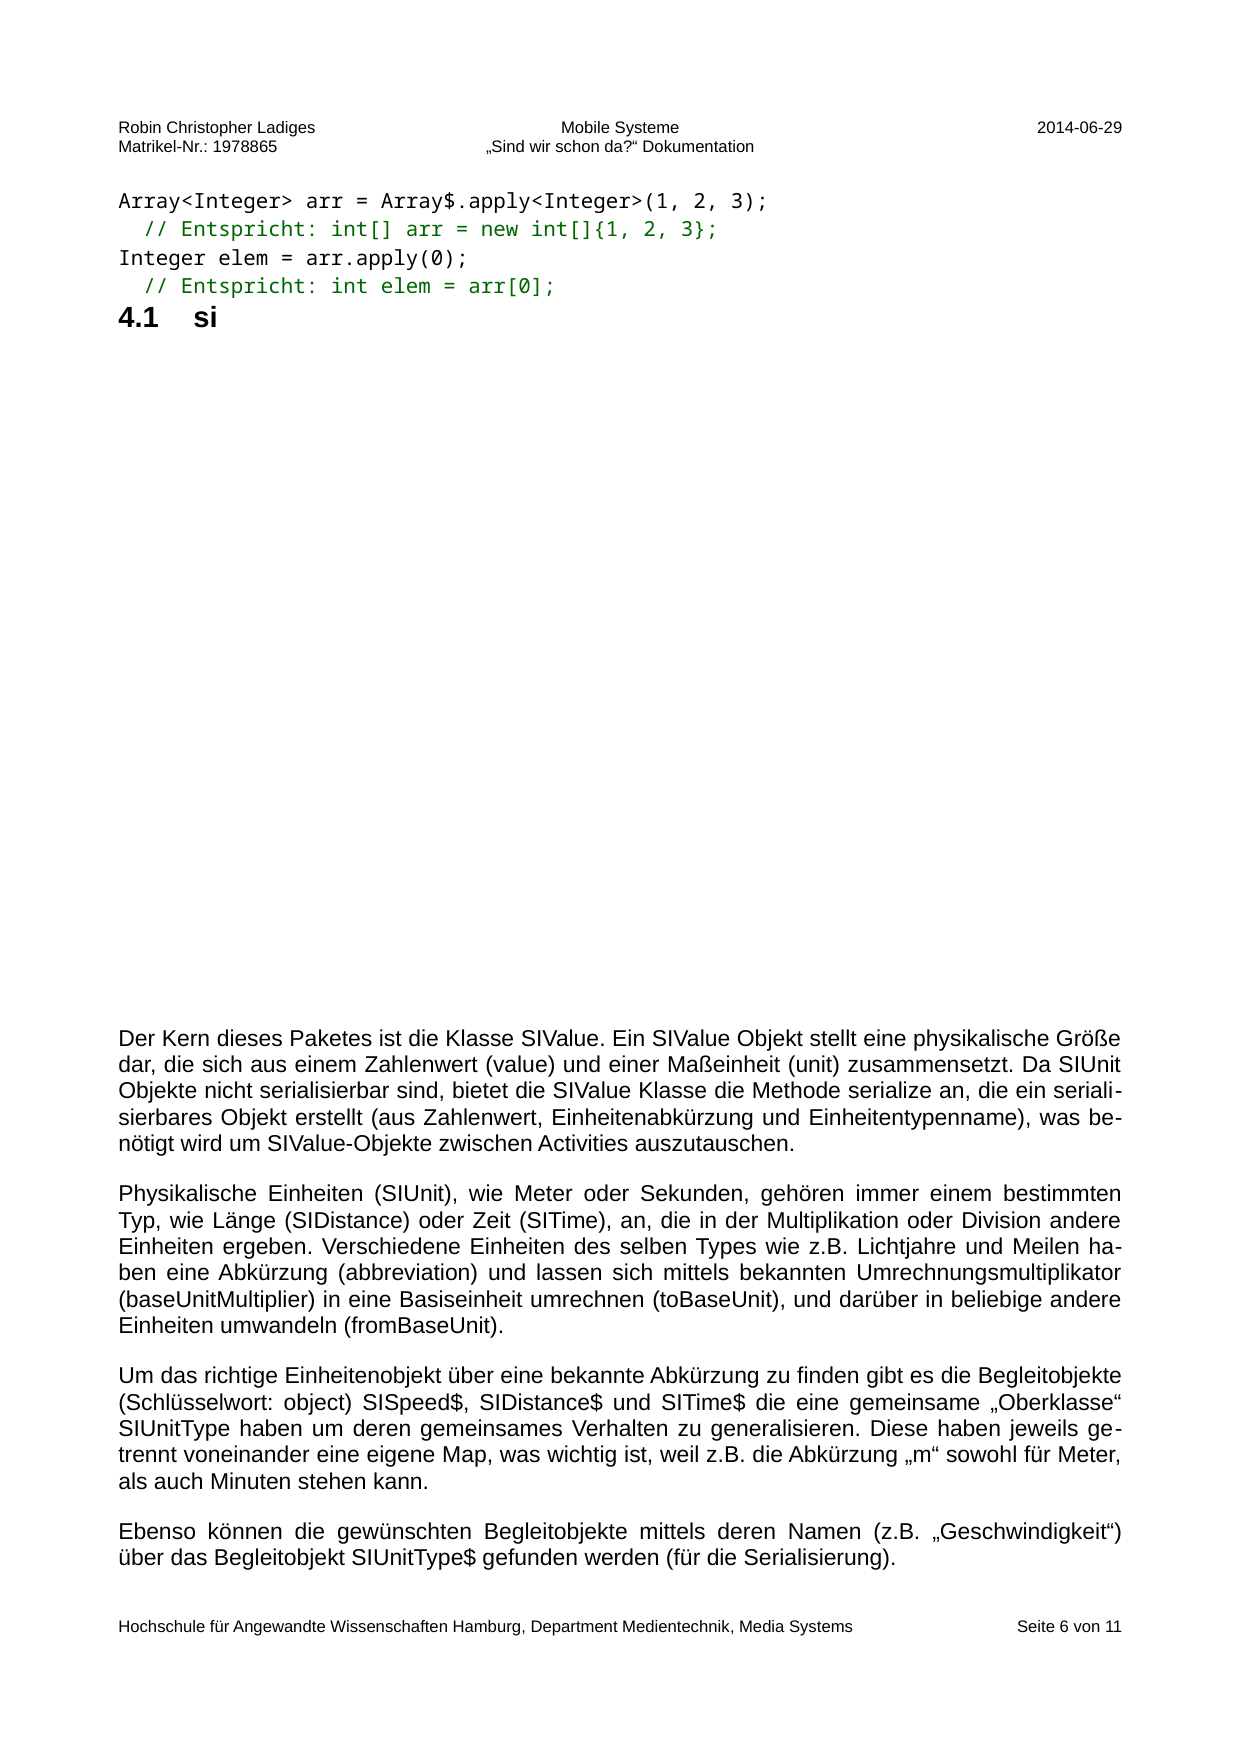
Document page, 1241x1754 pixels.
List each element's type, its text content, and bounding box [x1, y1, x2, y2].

text // Entspricht: int[] arr = new int[]{1, 2, 3}; [118, 214, 1122, 243]
subtitle 4.1 si [118, 300, 1122, 333]
text Integer elem = arr.apply(0); [118, 243, 1122, 271]
text // Entspricht: int elem = arr[0]; [118, 271, 1122, 300]
text Physikalische Einheiten (SIUnit), wie Meter oder Sekunden, gehören immer einem bestimmten Typ, wie Länge (SIDistance) oder Zeit (SITime), an, die in der Multiplikation oder Division andere Einheiten ergeben. Verschiedene Einheiten des selben Types wie z.B. Lichtjahre und Meilen ha­ben eine Abkürzung (abbreviation) und lassen sich mittels bekannten Umrechnungsmultiplikator (baseUnitMultiplier) in eine Basiseinheit umrechnen (toBaseUnit), und darüber in beliebige andere Einheiten umwandeln (fromBaseUnit). [118, 1180, 1122, 1338]
text Der Kern dieses Paketes ist die Klasse SIValue. Ein SIValue Objekt stellt eine physikalische Größe dar, die sich aus einem Zahlenwert (value) und einer Maßeinheit (unit) zusammensetzt. Da SIUnit Objekte nicht serialisierbar sind, bietet die SIValue Klasse die Methode serialize an, die ein seriali­sierbares Objekt erstellt (aus Zahlenwert, Einheitenabkürzung und Einheitentypenname), was be­nötigt wird um SIValue-Objekte zwischen Activities auszutauschen. [118, 1024, 1122, 1156]
text Array<Integer> arr = Array$.apply<Integer>(1, 2, 3); [118, 186, 1122, 214]
text Um das richtige Einheitenobjekt über eine bekannte Abkürzung zu finden gibt es die Begleitobjekte (Schlüsselwort: object) SISpeed$, SIDistance$ und SITime$ die eine gemeinsame „Oberklasse“ SIUnitType haben um deren gemeinsames Verhalten zu generalisieren. Diese haben jeweils ge­trennt voneinander eine eigene Map, was wichtig ist, weil z.B. die Abkürzung „m“ sowohl für Meter, als auch Minuten stehen kann. [118, 1362, 1122, 1494]
text Ebenso können die gewünschten Begleitobjekte mittels deren Namen (z.B. „Geschwindigkeit“) über das Begleitobjekt SIUnitType$ gefunden werden (für die Serialisierung). [118, 1518, 1122, 1571]
